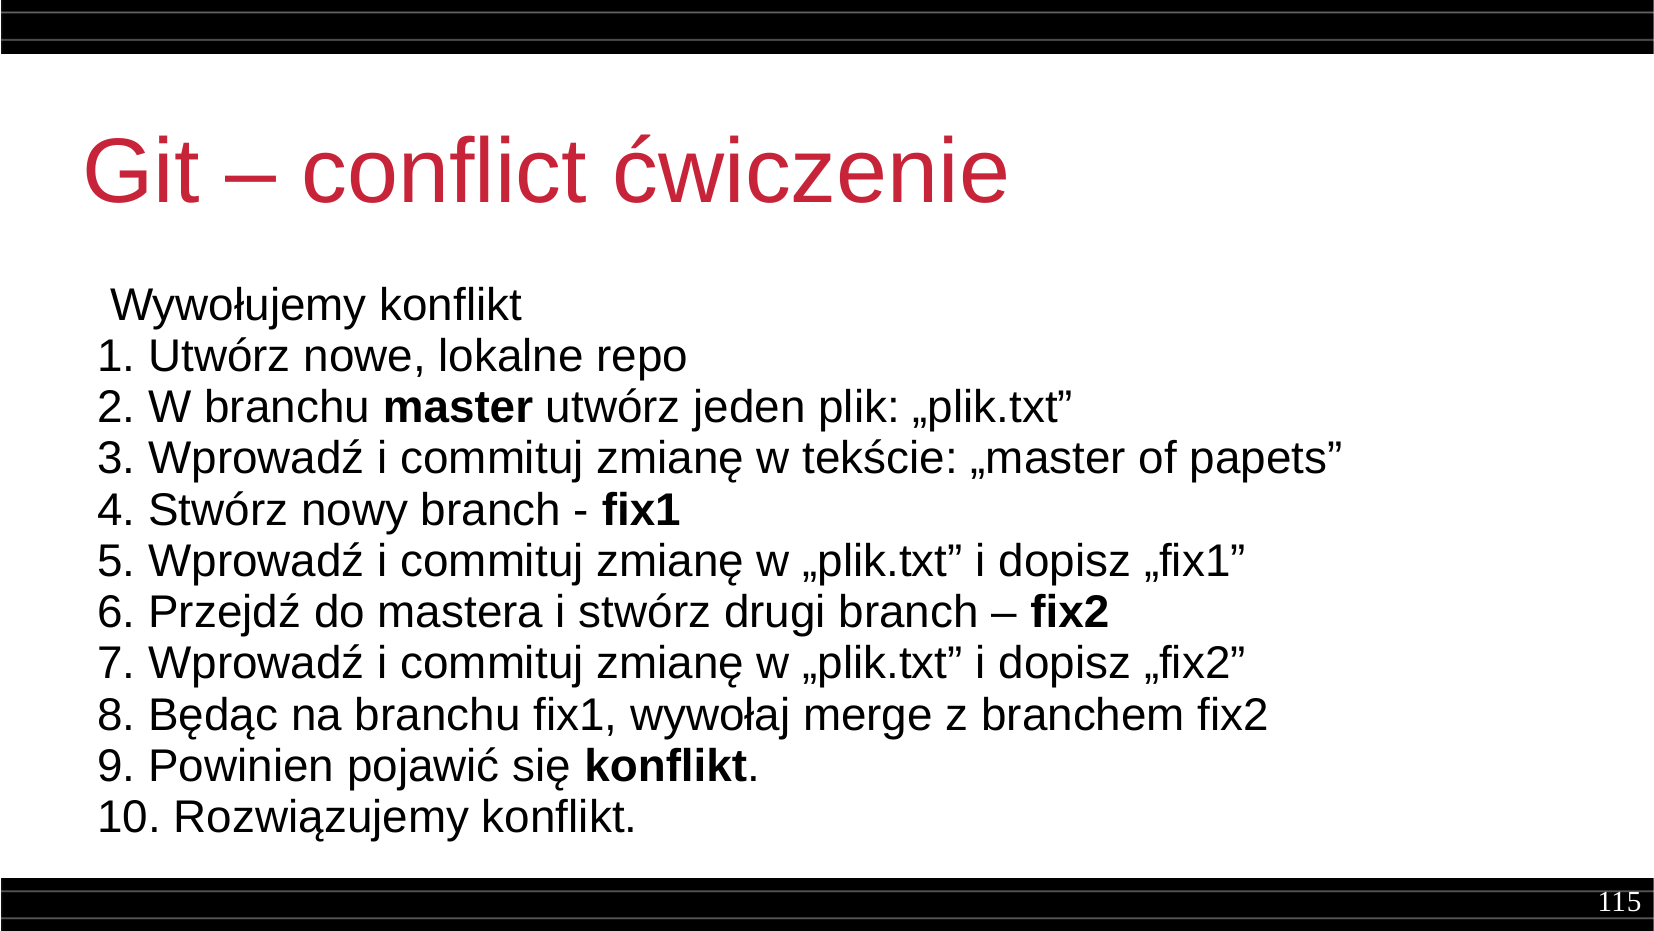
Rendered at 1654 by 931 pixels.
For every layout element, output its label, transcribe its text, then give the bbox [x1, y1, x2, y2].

title Git – conflict ćwiczenie [82, 92, 1571, 249]
picture [1, 0, 1654, 54]
text_box Wywołujemy konflikt 1. Utwórz nowe, lokalne repo 2. W branchu master utwórz jeden plik: „plik.txt” 3. Wprowadź i commituj zmianę w tekście: „master of papets” 4. Stwórz nowy branch - fix1 5. Wprowadź i commituj zmianę w „plik.txt” i dopisz „fix1” 6. Przejdź do mastera i stwórz drugi branch – fix2 7. Wprowadź i commituj zmianę w „plik.txt” i dopisz „fix2” 8. Będąc na branchu fix1, wywołaj merge z branchem fix2 9. Powinien pojawić się konflikt. 10. Rozwiązujemy konflikt. [82, 271, 1595, 850]
picture [1, 878, 1654, 931]
